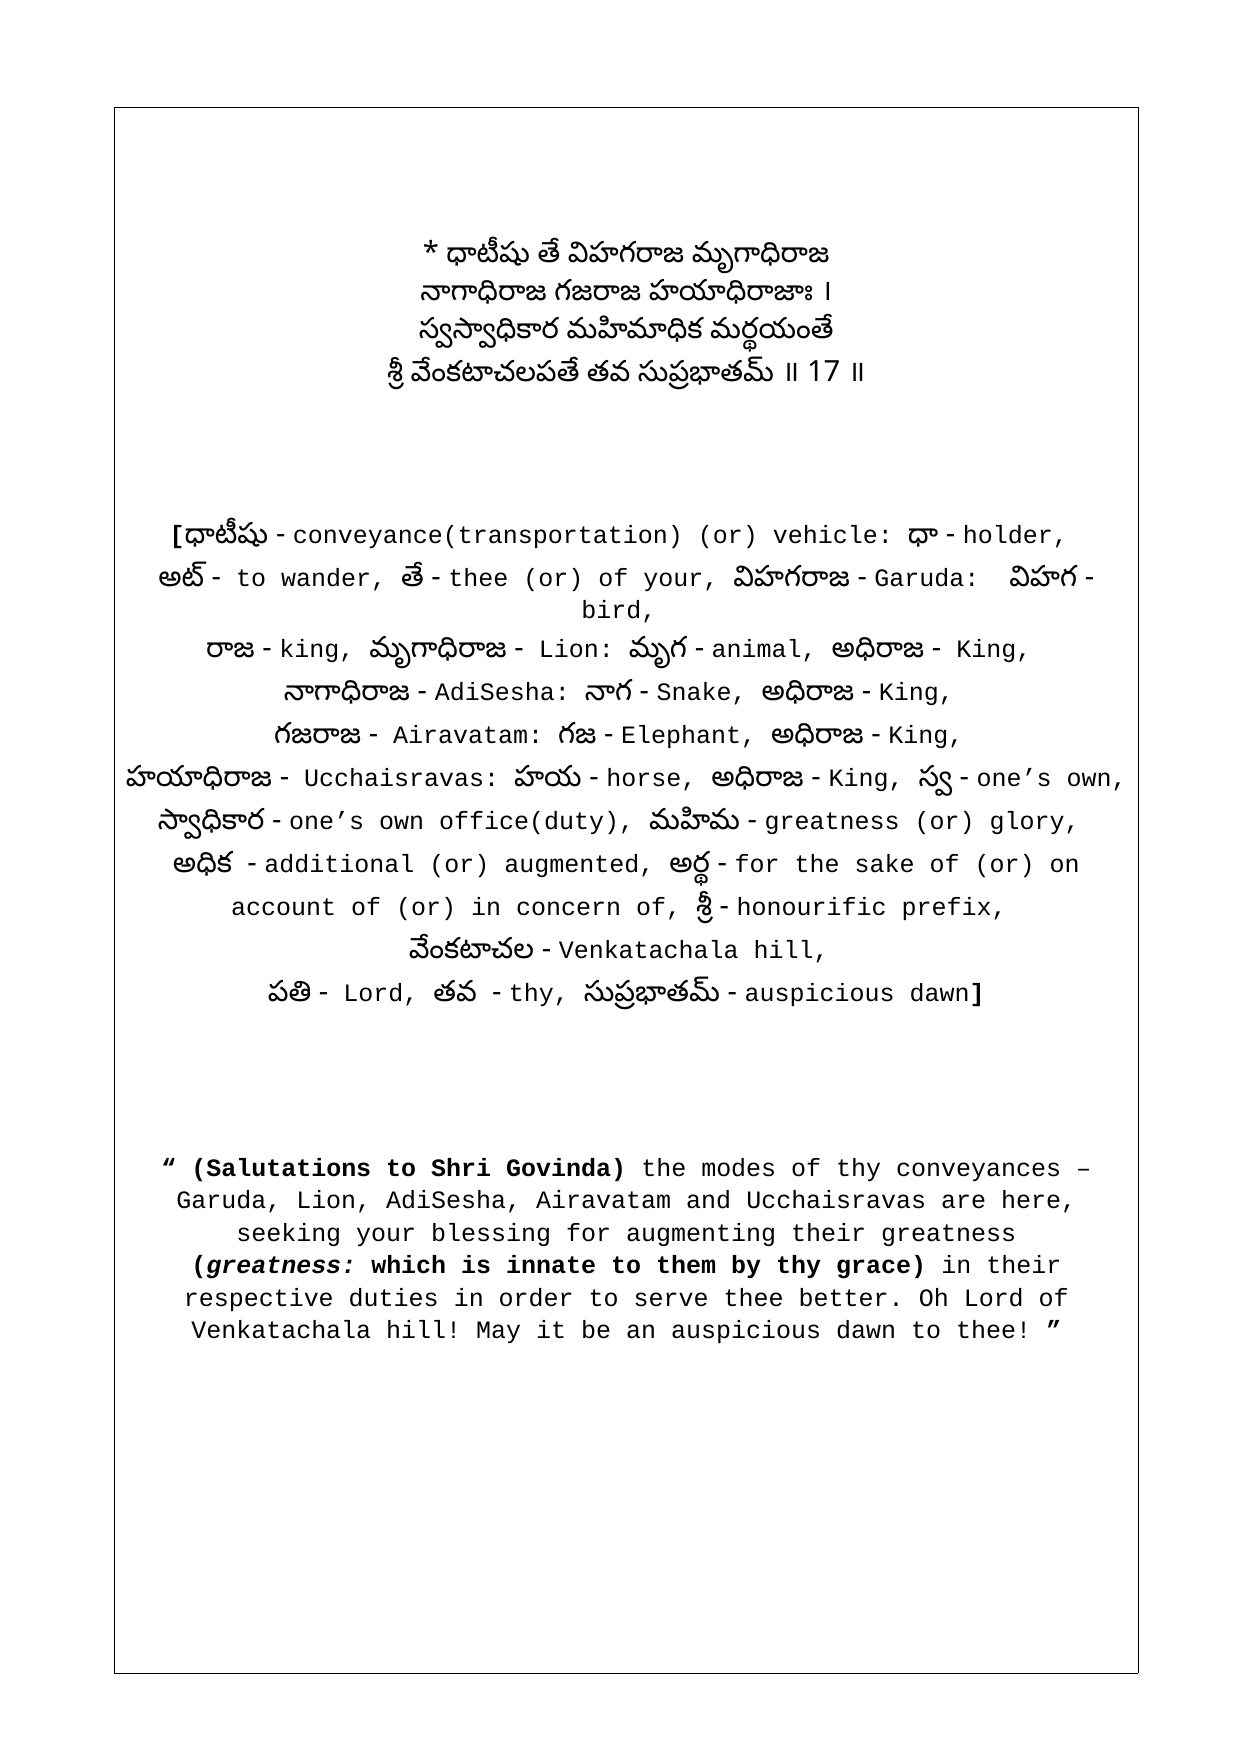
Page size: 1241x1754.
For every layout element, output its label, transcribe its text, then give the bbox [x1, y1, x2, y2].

text అట్ - to wander, తే - thee (or) of your, విహగరాజ - Garuda: విహగ - bird, [123, 555, 1129, 626]
text రాజ - king, మృగాధిరాజ - Lion: మృగ - animal, అధిరాజ - King, [123, 626, 1129, 669]
text అధిక - additional (or) augmented, అర్థ - for the sake of (or) on account of (or) in concern of, శ్రీ - honourific prefix, [123, 842, 1129, 928]
text హయాధిరాజ - Ucchaisravas: హయ - horse, అధిరాజ - King, స్వ - one’s own, స్వాధికార - one’s own office(duty), మహిమ - greatness (or) glory, [123, 756, 1129, 842]
text నాగాధిరాజ - AdiSesha: నాగ - Snake, అధిరాజ - King, [123, 669, 1129, 712]
text పతి - Lord, తవ - thy, సుప్రభాతమ్ - auspicious dawn] [123, 971, 1129, 1014]
text [ధాటీషు - conveyance(transportation) (or) vehicle: ధా - holder, [123, 512, 1129, 555]
text * ధాటీషు తే విహగరాజ మృగాధిరాజ నాగాధిరాజ గజరాజ హయాధిరాజాః । స్వస్వాధికార మహిమాధిక మర్థయంతే శ్రీ వేంకటాచలపతే తవ సుప్రభాతమ్ ॥ 17 ॥ [123, 231, 1129, 393]
text వేంకటాచల - Venkatachala hill, [123, 928, 1129, 971]
text (greatness: which is innate to them by thy grace) in their respective duties in order to serve thee better. Oh Lord of Venkatachala hill! May it be an auspicious dawn to thee! ” [123, 1253, 1129, 1346]
text “ (Salutations to Shri Govinda) the modes of thy conveyances – Garuda, Lion, AdiSesha, Airavatam and Ucchaisravas are here, seeking your blessing for augmenting their greatness [123, 1155, 1129, 1249]
text గజరాజ - Airavatam: గజ - Elephant, అధిరాజ - King, [123, 712, 1129, 756]
